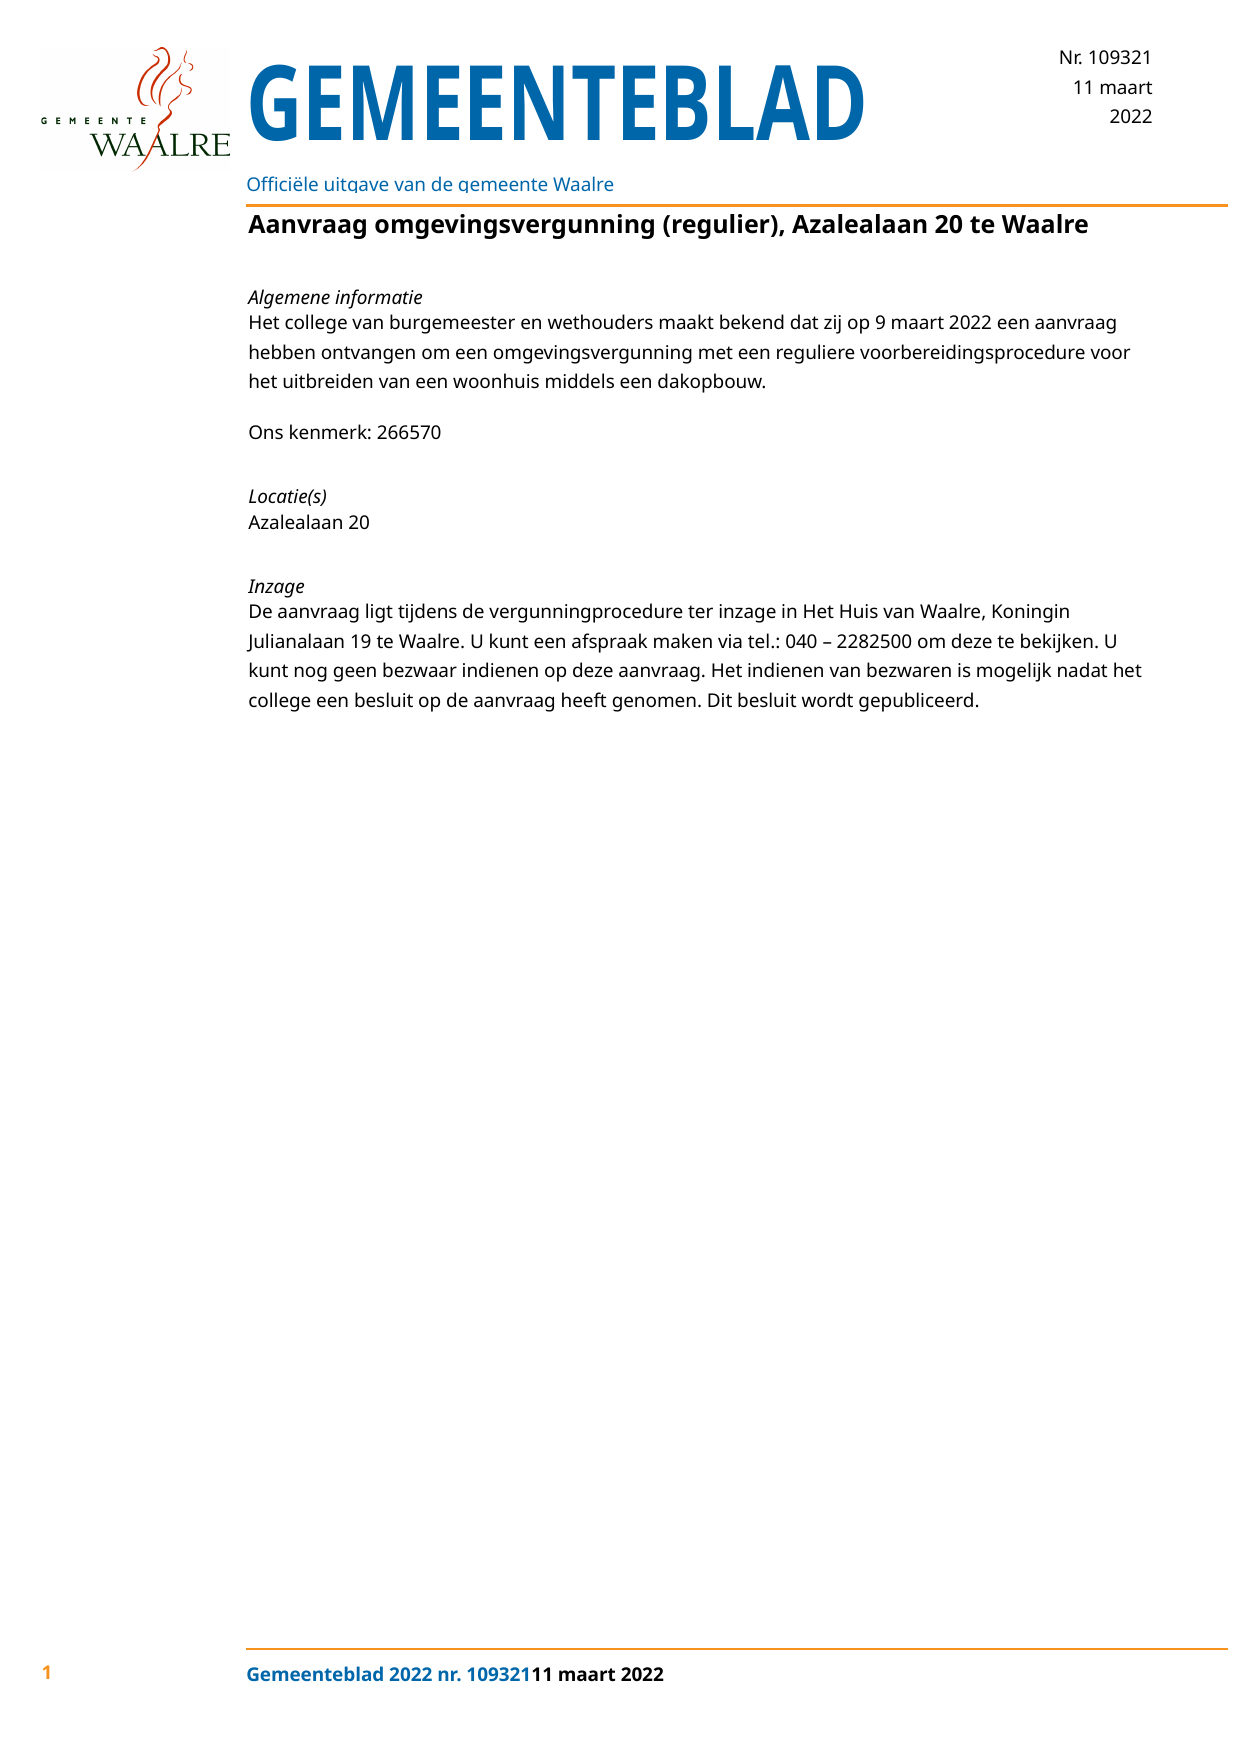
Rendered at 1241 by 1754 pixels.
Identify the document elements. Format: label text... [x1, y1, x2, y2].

text Aanvraag omgevingsvergunning (regulier), Azalealaan 20 te Waalre [248, 207, 1152, 241]
picture [41, 47, 231, 172]
text Ons kenmerk: 266570 [248, 419, 1152, 445]
text Het college van burgemeester en wethouders maakt bekend dat zij op 9 maart 2022 een aanvraag hebben ontvangen om een omgevingsvergunning met een reguliere voorbereidingsprocedure voor het uitbreiden van een woonhuis middels een dakopbouw. [248, 309, 1152, 394]
text Inzage [248, 573, 1152, 598]
text Locatie(s) [248, 483, 1152, 509]
text Algemene informatie [248, 284, 1152, 309]
text Azalealaan 20 [248, 509, 1152, 534]
text De aanvraag ligt tijdens de vergunningprocedure ter inzage in Het Huis van Waalre, Koningin Julianalaan 19 te Waalre. U kunt een afspraak maken via tel.: 040 – 2282500 om deze te bekijken. U kunt nog geen bezwaar indienen op deze aanvraag. Het indienen van bezwaren is mogelijk nadat het college een besluit op de aanvraag heeft genomen. Dit besluit wordt gepubliceerd. [248, 598, 1152, 713]
